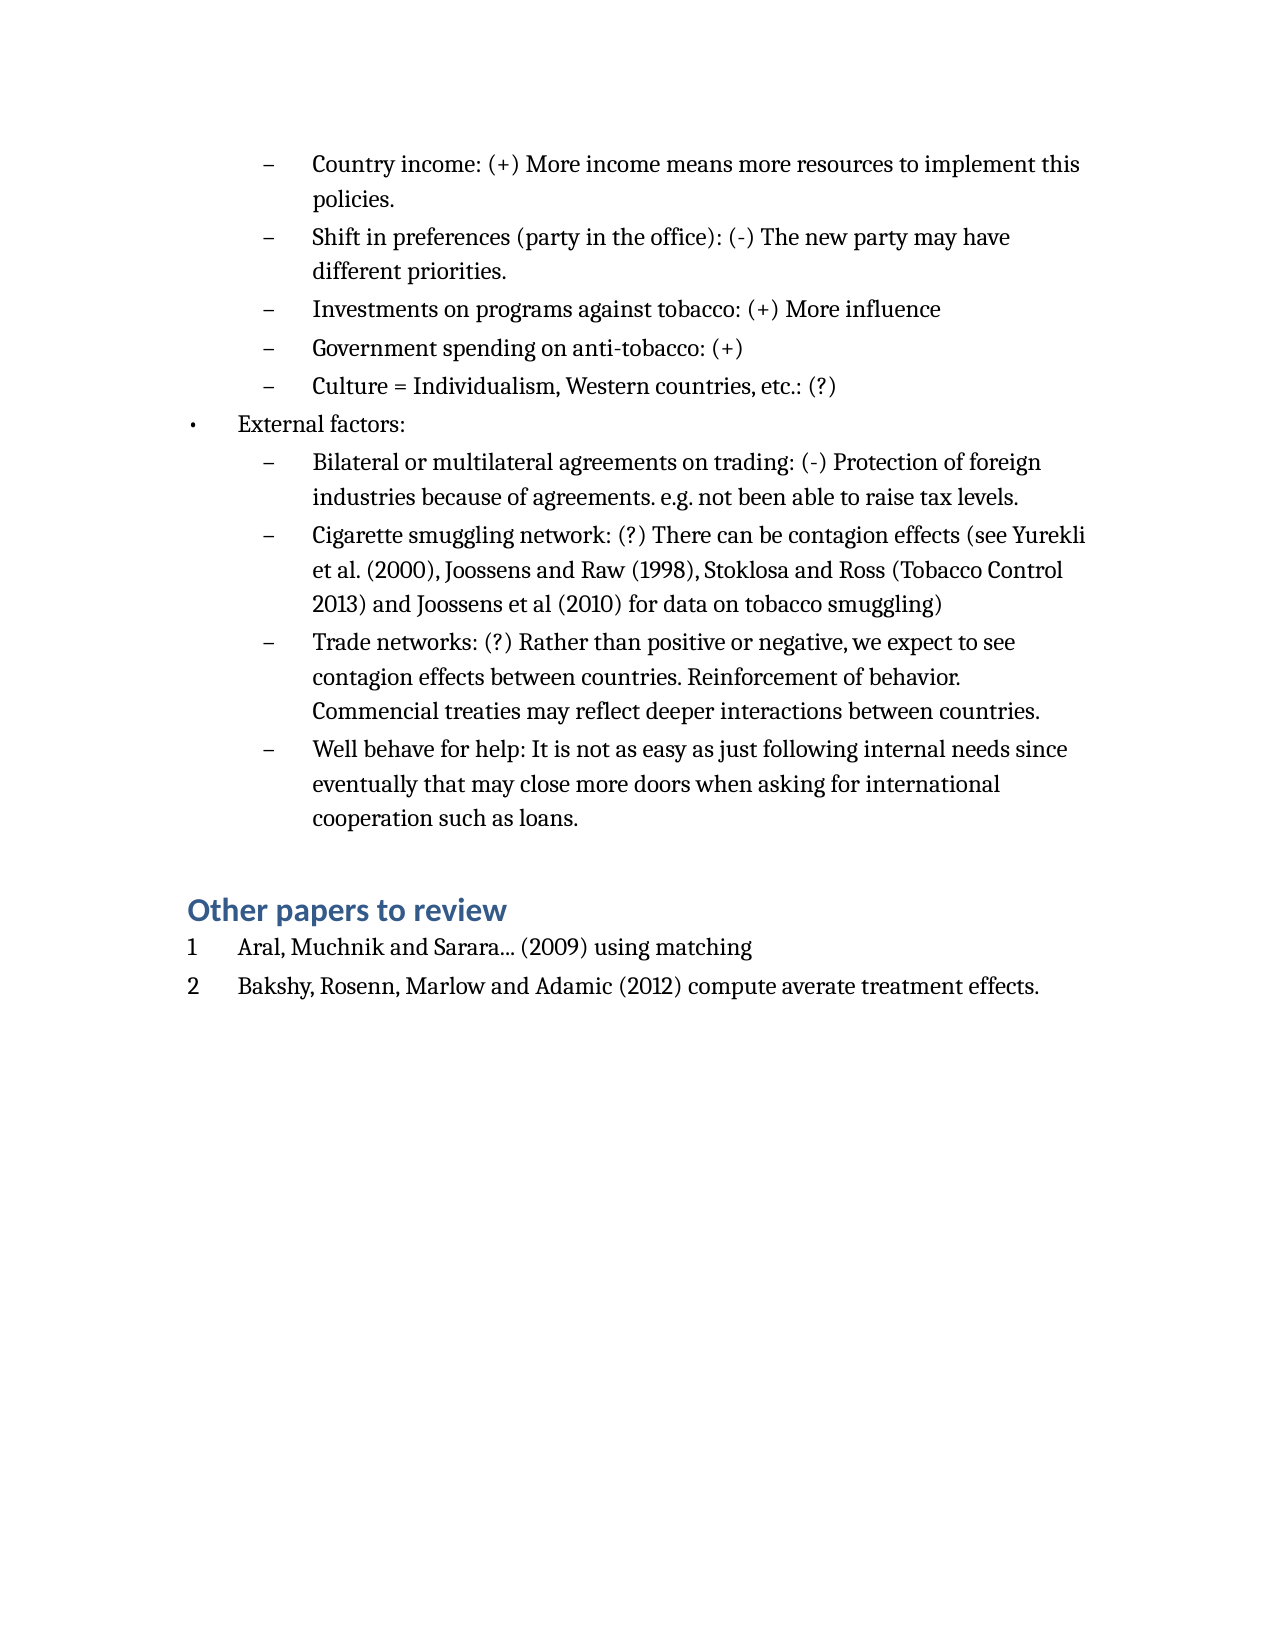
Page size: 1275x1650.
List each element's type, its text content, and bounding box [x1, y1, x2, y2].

list Culture = Individualism, Western countries, etc.: (?) [262, 372, 1087, 401]
subtitle Other papers to review [187, 889, 1087, 929]
list Shift in preferences (party in the office): (-) The new party may have different priorities. [262, 223, 1087, 286]
list Country income: (+) More income means more resources to implement this policies. [262, 150, 1087, 213]
list Bilateral or multilateral agreements on trading: (-) Protection of foreign industries because of agreements. e.g. not been able to raise tax levels. [262, 448, 1087, 512]
list External factors: [187, 410, 1087, 439]
list Well behave for help: It is not as easy as just following internal needs since eventually that may close more doors when asking for international cooperation such as loans. [262, 735, 1087, 833]
list Aral, Muchnik and Sarara... (2009) using matching [187, 933, 1087, 962]
list Investments on programs against tobacco: (+) More influence [262, 295, 1087, 324]
list Bakshy, Rosenn, Marlow and Adamic (2012) compute averate treatment effects. [187, 972, 1087, 1000]
list Trade networks: (?) Rather than positive or negative, we expect to see contagion effects between countries. Reinforcement of behavior. Commencial treaties may reflect deeper interactions between countries. [262, 628, 1087, 726]
list Cigarette smuggling network: (?) There can be contagion effects (see Yurekli et al. (2000), Joossens and Raw (1998), Stoklosa and Ross (Tobacco Control 2013) and Joossens et al (2010) for data on tobacco smuggling) [262, 521, 1087, 619]
list Government spending on anti-tobacco: (+) [262, 334, 1087, 362]
